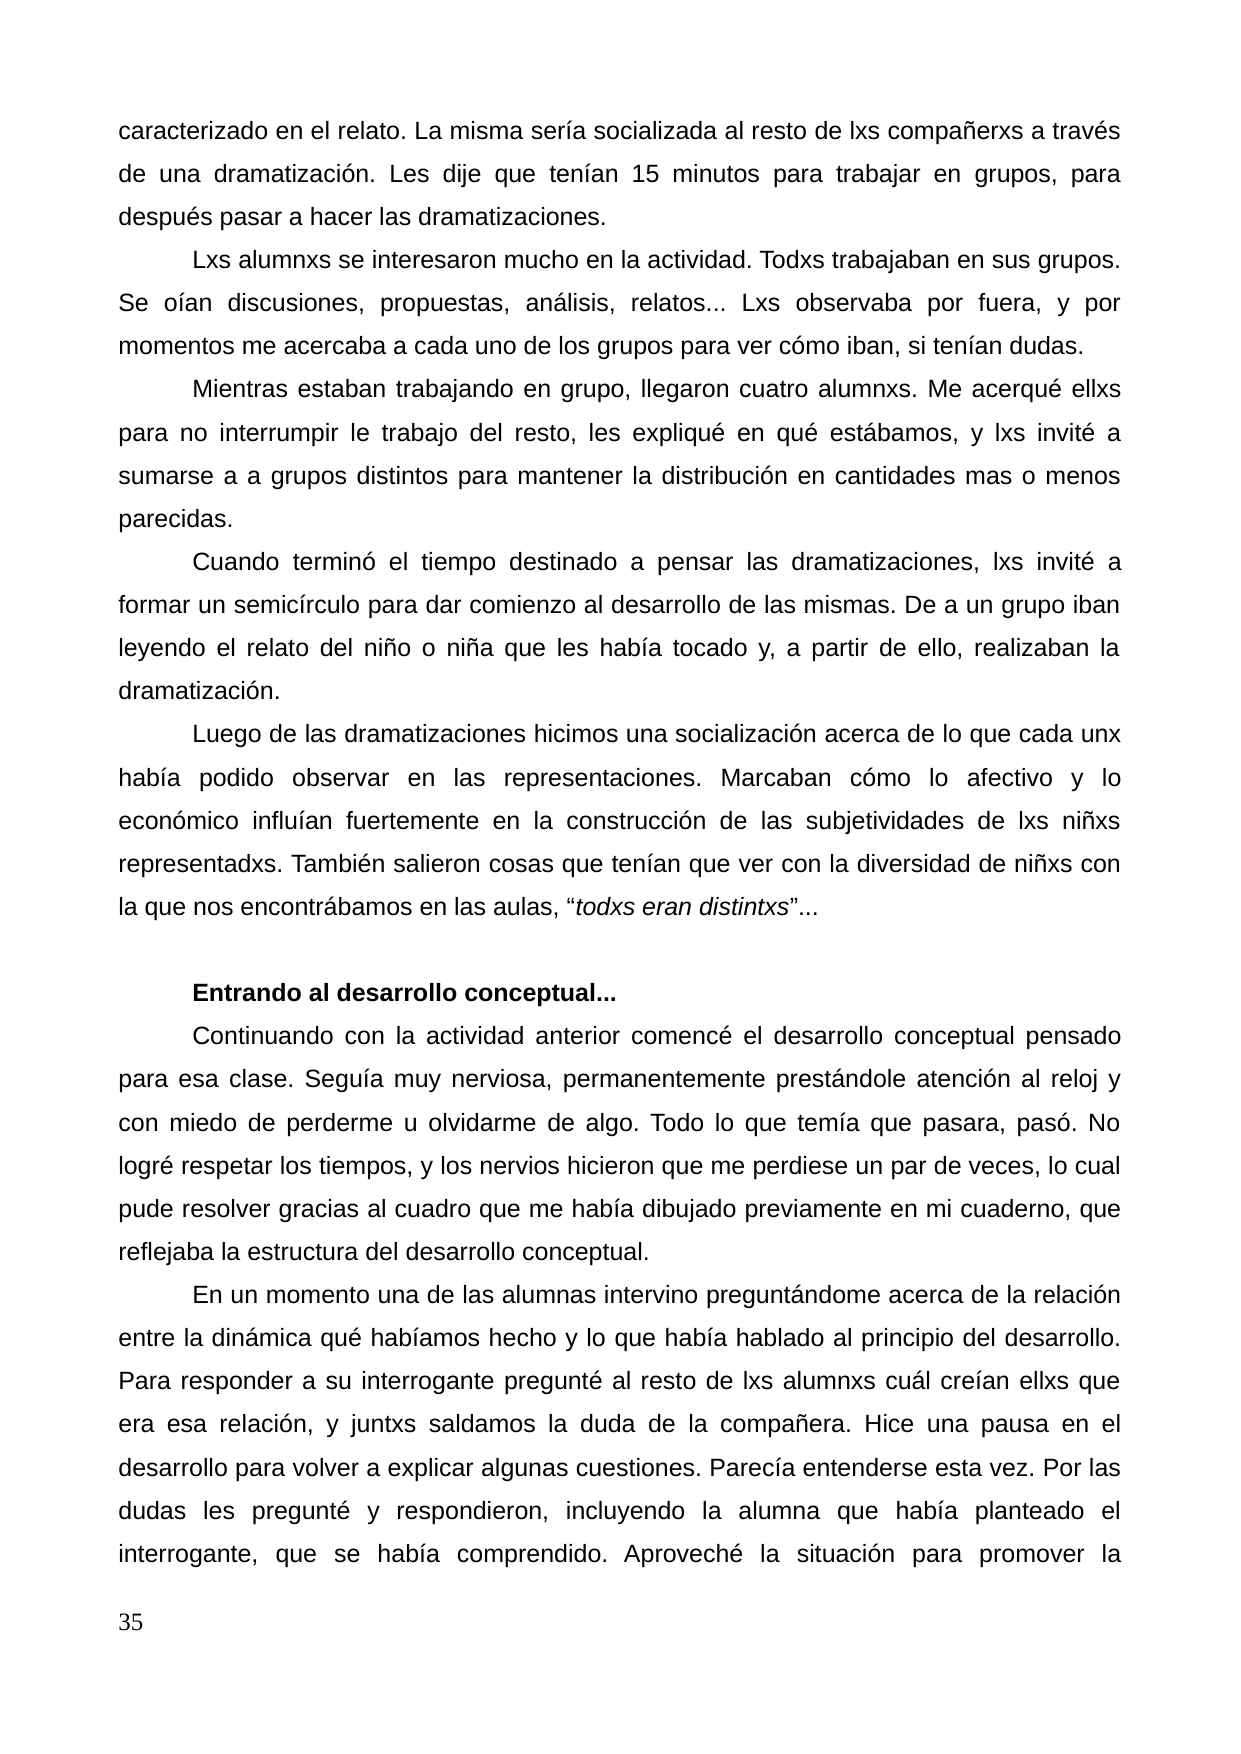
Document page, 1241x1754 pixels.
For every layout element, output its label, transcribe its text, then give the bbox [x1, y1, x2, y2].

text Luego de las dramatizaciones hicimos una socialización acerca de lo que cada unx había podido observar en las representaciones. Marcaban cómo lo afectivo y lo económico influían fuertemente en la construcción de las subjetividades de lxs niñxs representadxs. También salieron cosas que tenían que ver con la diversidad de niñxs con la que nos encontrábamos en las aulas, “todxs eran distintxs”... [118, 719, 1123, 921]
text Continuando con la actividad anterior comencé el desarrollo conceptual pensado para esa clase. Seguía muy nerviosa, permanentemente prestándole atención al reloj y con miedo de perderme u olvidarme de algo. Todo lo que temía que pasara, pasó. No logré respetar los tiempos, y los nervios hicieron que me perdiese un par de veces, lo cual pude resolver gracias al cuadro que me había dibujado previamente en mi cuaderno, que reflejaba la estructura del desarrollo conceptual. [118, 1021, 1123, 1266]
text En un momento una de las alumnas intervino preguntándome acerca de la relación entre la dinámica qué habíamos hecho y lo que había hablado al principio del desarrollo. Para responder a su interrogante pregunté al resto de lxs alumnxs cuál creían ellxs que era esa relación, y juntxs saldamos la duda de la compañera. Hice una pausa en el desarrollo para volver a explicar algunas cuestiones. Parecía entenderse esta vez. Por las dudas les pregunté y respondieron, incluyendo la alumna que había planteado el interrogante, que se había comprendido. Aproveché la situación para promover la [118, 1280, 1123, 1567]
text Lxs alumnxs se interesaron mucho en la actividad. Todxs trabajaban en sus grupos. Se oían discusiones, propuestas, análisis, relatos... Lxs observaba por fuera, y por momentos me acercaba a cada uno de los grupos para ver cómo iban, si tenían dudas. [118, 245, 1123, 360]
text Cuando terminó el tiempo destinado a pensar las dramatizaciones, lxs invité a formar un semicírculo para dar comienzo al desarrollo de las mismas. De a un grupo iban leyendo el relato del niño o niña que les había tocado y, a partir de ello, realizaban la dramatización. [118, 547, 1123, 705]
text Entrando al desarrollo conceptual... [118, 978, 1123, 1007]
text Mientras estaban trabajando en grupo, llegaron cuatro alumnxs. Me acerqué ellxs para no interrumpir le trabajo del resto, les expliqué en qué estábamos, y lxs invité a sumarse a a grupos distintos para mantener la distribución en cantidades mas o menos parecidas. [118, 374, 1123, 532]
text caracterizado en el relato. La misma sería socializada al resto de lxs compañerxs a través de una dramatización. Les dije que tenían 15 minutos para trabajar en grupos, para después pasar a hacer las dramatizaciones. [118, 116, 1123, 231]
